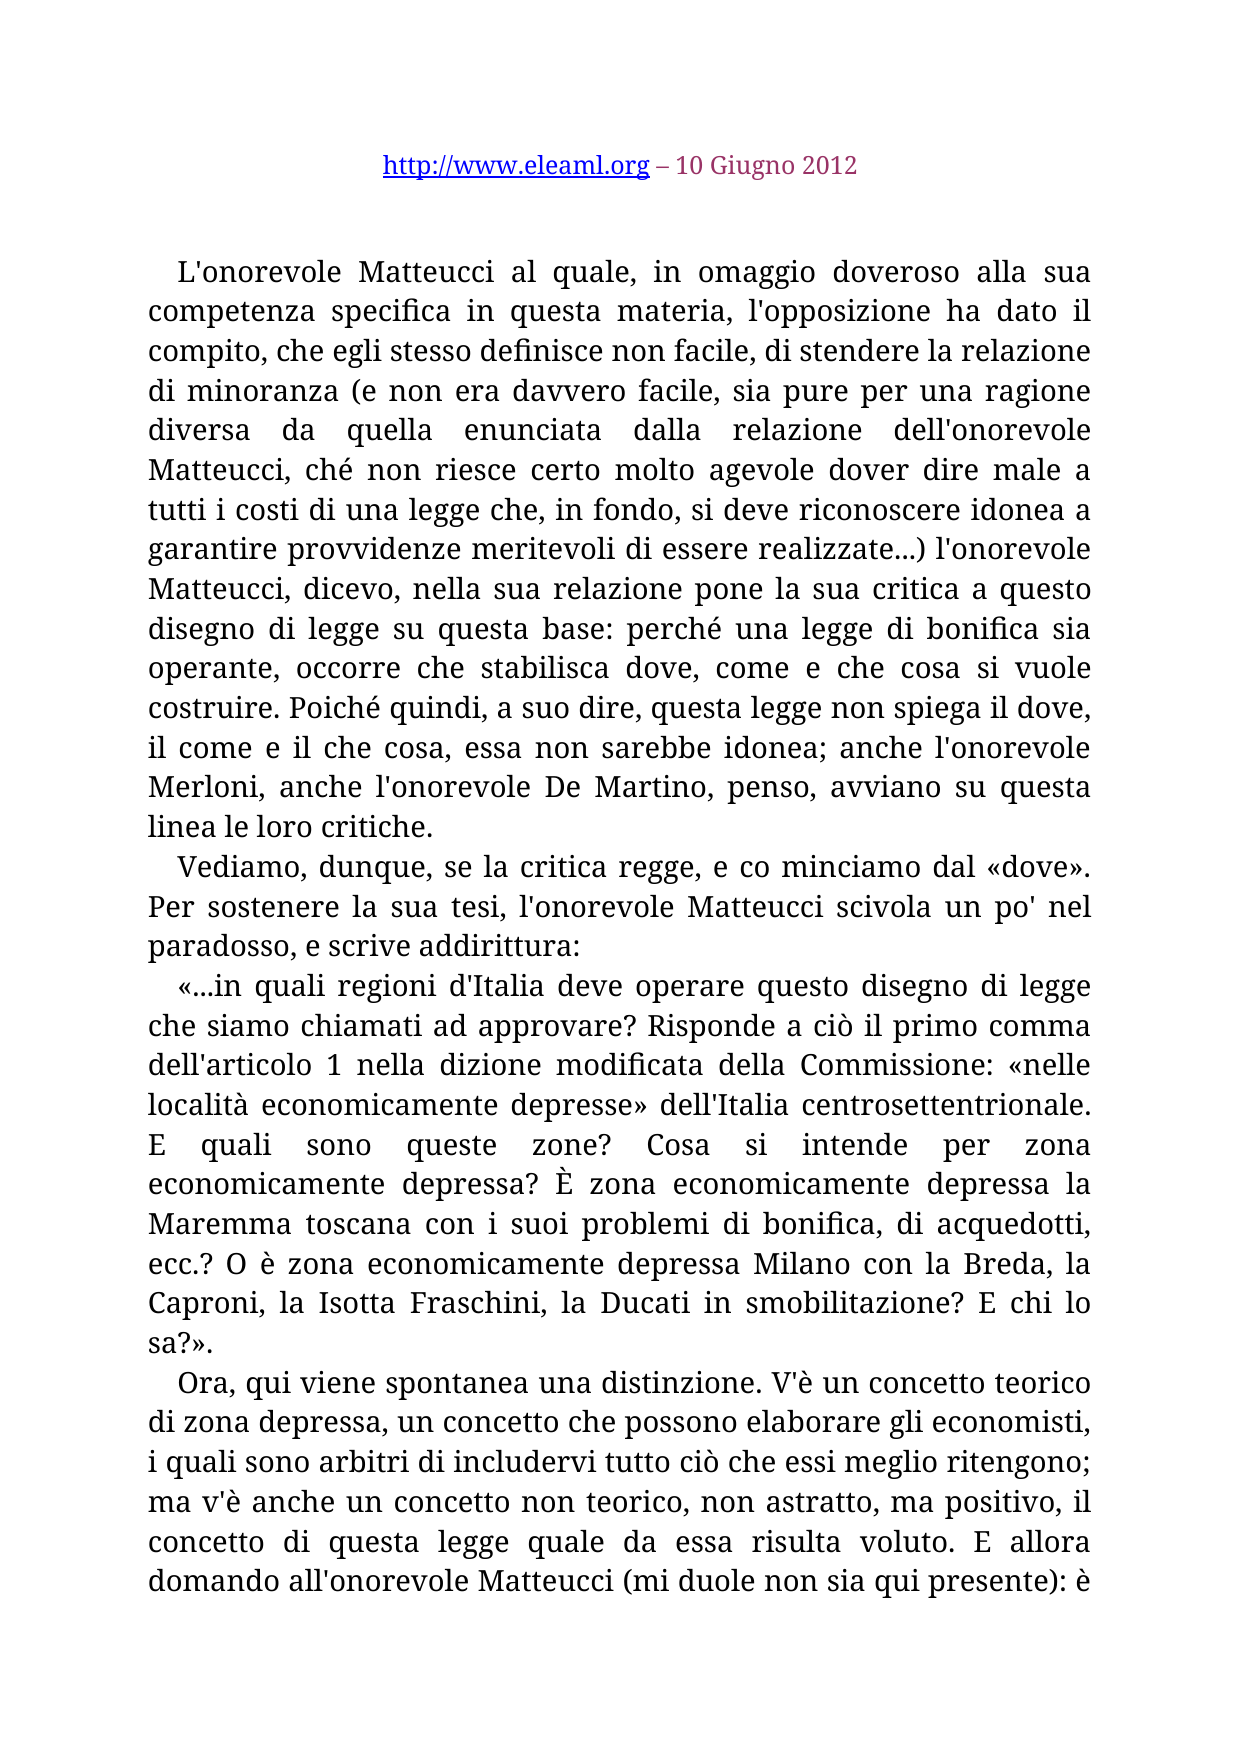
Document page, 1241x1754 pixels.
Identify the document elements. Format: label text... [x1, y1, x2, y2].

text Vediamo, dunque, se la critica regge, e co minciamo dal «dove». Per sostenere la sua tesi, l'onorevole Matteucci scivola un po' nel paradosso, e scrive addirittura: [148, 846, 1093, 965]
text «...in quali regioni d'Italia deve operare questo disegno di legge che siamo chiamati ad approvare? Risponde a ciò il primo comma dell'articolo 1 nella dizione modificata della Commissione: «nelle località economicamente depresse» dell'Italia centrosettentrionale. E quali sono queste zone? Cosa si intende per zona economicamente depressa? È zona economicamente depressa la Maremma toscana con i suoi problemi di bonifica, di acquedotti, ecc.? O è zona economicamente depressa Milano con la Breda, la Caproni, la Isotta Fraschini, la Ducati in smobilitazione? E chi lo sa?». [148, 965, 1093, 1362]
text L'onorevole Matteucci al quale, in omaggio doveroso alla sua competenza specifica in questa materia, l'opposizione ha dato il compito, che egli stesso definisce non facile, di stendere la relazione di minoranza (e non era davvero facile, sia pure per una ragione diversa da quella enunciata dalla relazione dell'onorevole Matteucci, ché non riesce certo molto agevole dover dire male a tutti i costi di una legge che, in fondo, si deve riconoscere idonea a garantire provvidenze meritevoli di essere realizzate...) l'onorevole Matteucci, dicevo, nella sua relazione pone la sua critica a questo disegno di legge su questa base: perché una legge di bonifica sia operante, occorre che stabilisca dove, come e che cosa si vuole costruire. Poiché quindi, a suo dire, questa legge non spiega il dove, il come e il che cosa, essa non sarebbe idonea; anche l'onorevole Merloni, anche l'onorevole De Martino, penso, avviano su questa linea le loro critiche. [148, 251, 1093, 846]
text Ora, qui viene spontanea una distinzione. V'è un concetto teorico di zona depressa, un concetto che possono elaborare gli economisti, i quali sono arbitri di includervi tutto ciò che essi meglio ritengono; ma v'è anche un concetto non teorico, non astratto, ma positivo, il concetto di questa legge quale da essa risulta voluto. E allora domando all'onorevole Matteucci (mi duole non sia qui presente): è [148, 1362, 1093, 1600]
